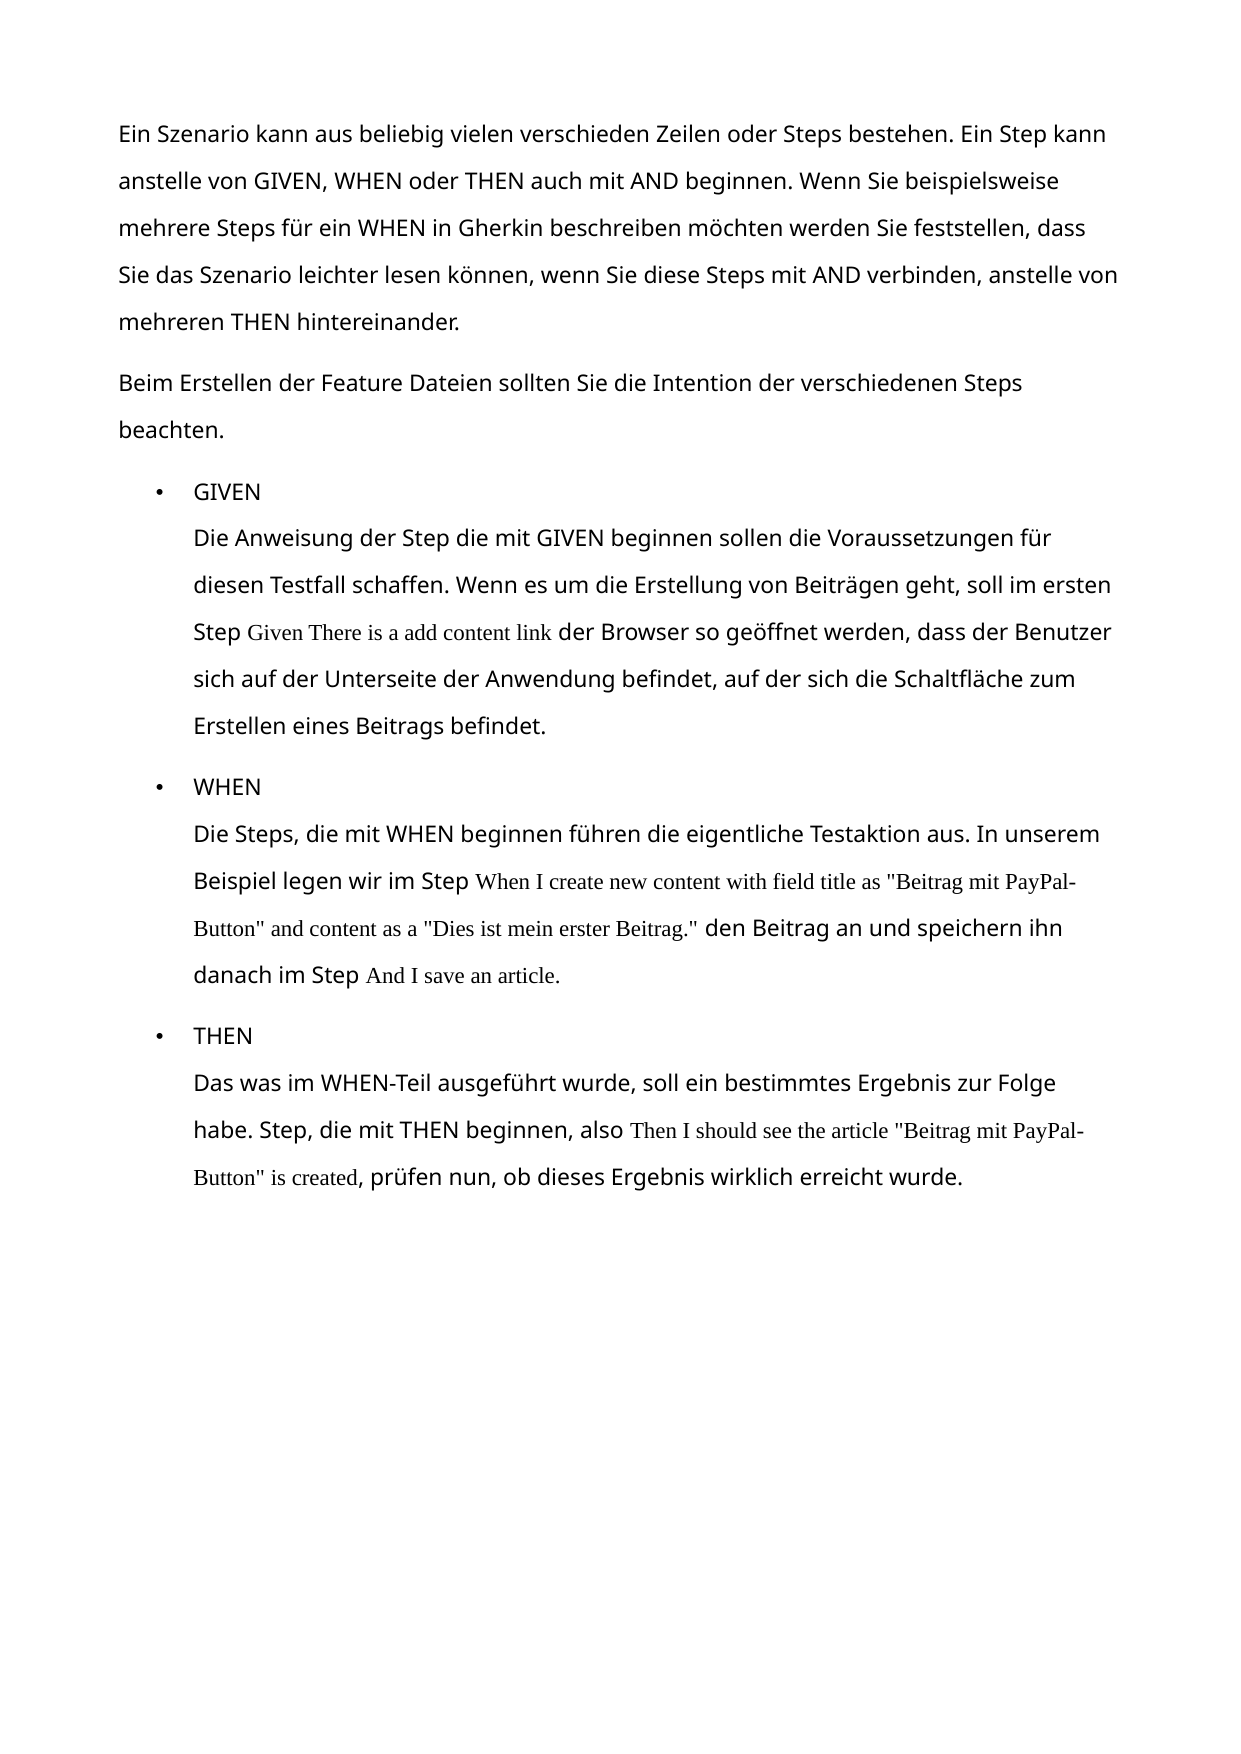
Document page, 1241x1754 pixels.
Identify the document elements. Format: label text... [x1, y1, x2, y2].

list GIVEN Die Anweisung der Step die mit GIVEN beginnen sollen die Voraussetzungen für diesen Testfall schaffen. Wenn es um die Erstellung von Beiträgen geht, soll im ersten Step Given There is a add content link der Browser so geöffnet werden, dass der Benutzer sich auf der Unterseite der Anwendung befindet, auf der sich die Schaltfläche zum Erstellen eines Beitrags befindet. [156, 475, 1122, 741]
text Beim Erstellen der Feature Dateien sollten Sie die Intention der verschiedenen Steps beachten. [118, 367, 1122, 445]
list THEN Das was im WHEN-Teil ausgeführt wurde, soll ein bestimmtes Ergebnis zur Folge habe. Step, die mit THEN beginnen, also Then I should see the article "Beitrag mit PayPal-Button" is created, prüfen nun, ob dieses Ergebnis wirklich erreicht wurde. [156, 1020, 1122, 1192]
list WHEN Die Steps, die mit WHEN beginnen führen die eigentliche Testaktion aus. In unserem Beispiel legen wir im Step When I create new content with field title as "Beitrag mit PayPal-Button" and content as a "Dies ist mein erster Beitrag." den Beitrag an und speichern ihn danach im Step And I save an article. [156, 771, 1122, 990]
text Ein Szenario kann aus beliebig vielen verschieden Zeilen oder Steps bestehen. Ein Step kann anstelle von GIVEN, WHEN oder THEN auch mit AND beginnen. Wenn Sie beispielsweise mehrere Steps für ein WHEN in Gherkin beschreiben möchten werden Sie feststellen, dass Sie das Szenario leichter lesen können, wenn Sie diese Steps mit AND verbinden, anstelle von mehreren THEN hintereinander. [118, 118, 1122, 337]
